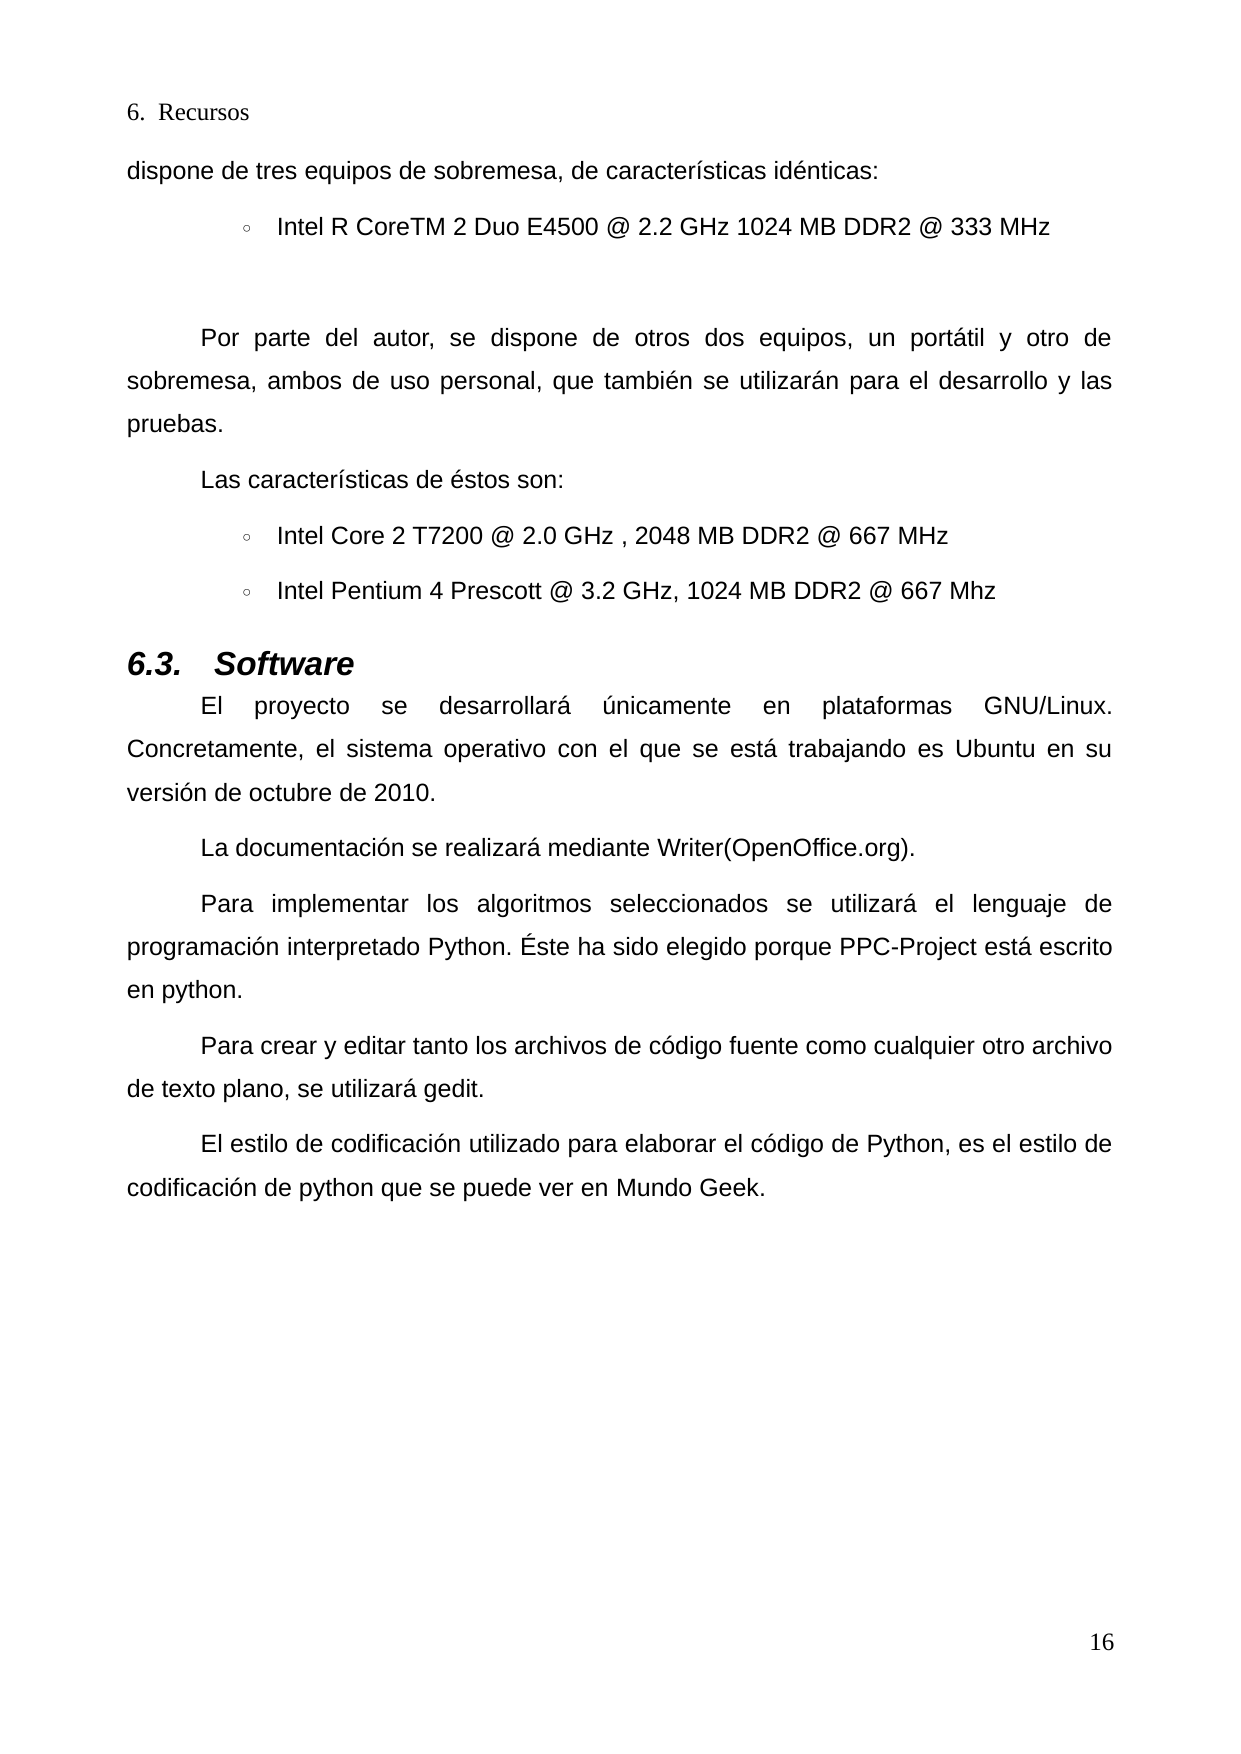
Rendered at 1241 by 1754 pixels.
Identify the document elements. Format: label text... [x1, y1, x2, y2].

text Las características de éstos son: [127, 465, 1114, 494]
text El estilo de codificación utilizado para elaborar el código de Python, es el estilo de codificación de python que se puede ver en Mundo Geek. [127, 1129, 1114, 1201]
text Por parte del autor, se dispone de otros dos equipos, un portátil y otro de sobremesa, ambos de uso personal, que también se utilizarán para el desarrollo y las pruebas. [127, 323, 1114, 438]
text La documentación se realizará mediante Writer(OpenOffice.org). [127, 833, 1114, 862]
list Intel Core 2 T7200 @ 2.0 GHz , 2048 MB DDR2 @ 667 MHz [239, 521, 1114, 549]
text dispone de tres equipos de sobremesa, de características idénticas: [127, 156, 1114, 185]
text El proyecto se desarrollará únicamente en plataformas GNU/Linux. Concretamente, el sistema operativo con el que se está trabajando es Ubuntu en su versión de octubre de 2010. [127, 691, 1114, 806]
list Intel Pentium 4 Prescott @ 3.2 GHz, 1024 MB DDR2 @ 667 Mhz [239, 576, 1114, 605]
list Intel R CoreTM 2 Duo E4500 @ 2.2 GHz 1024 MB DDR2 @ 333 MHz [239, 212, 1114, 241]
subtitle Software [127, 644, 1114, 682]
text Para crear y editar tanto los archivos de código fuente como cualquier otro archivo de texto plano, se utilizará gedit. [127, 1031, 1114, 1102]
text Para implementar los algoritmos seleccionados se utilizará el lenguaje de programación interpretado Python. Éste ha sido elegido porque PPC-Project está escrito en python. [127, 889, 1114, 1004]
